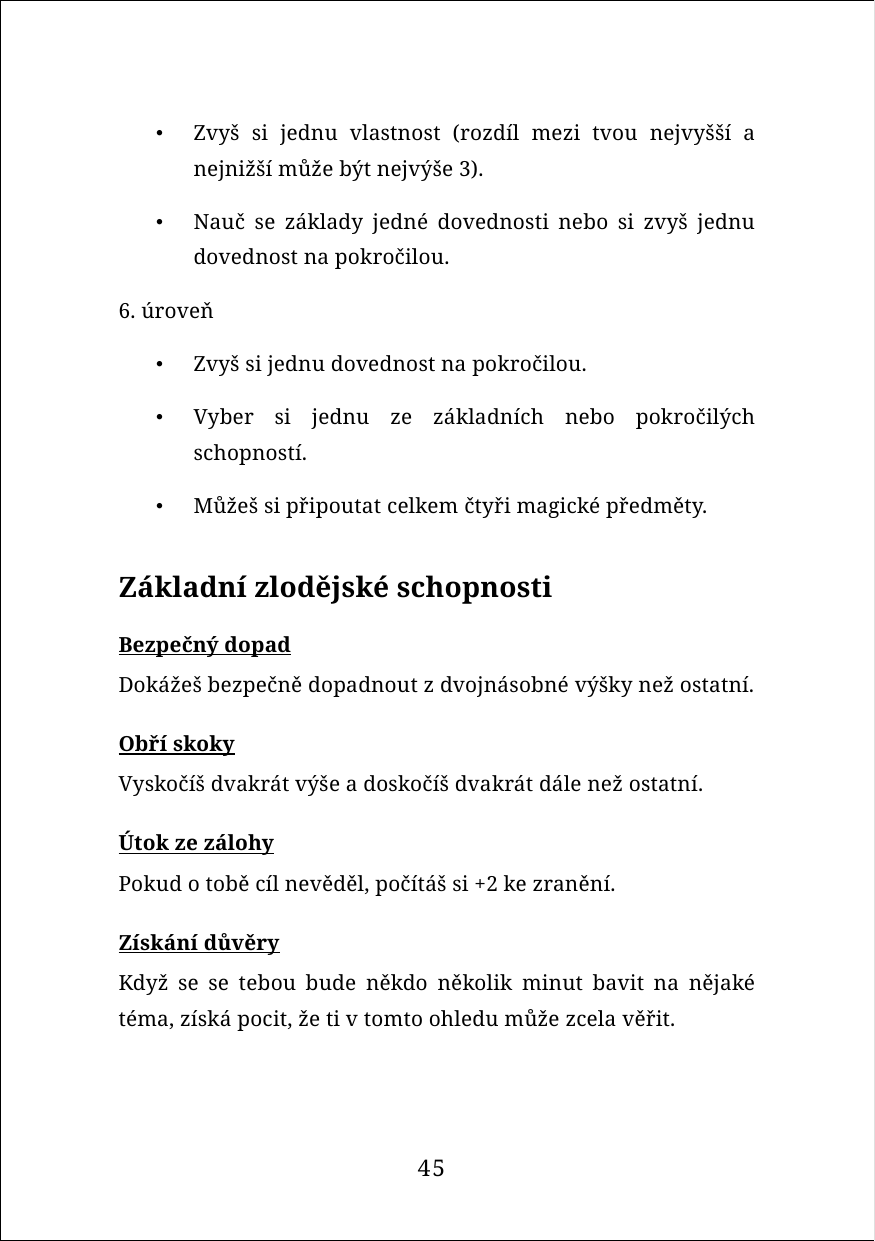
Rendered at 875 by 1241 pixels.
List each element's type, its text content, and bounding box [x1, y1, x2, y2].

list Zvyš si jednu dovednost na pokročilou. [156, 349, 756, 377]
list Vyber si jednu ze základních nebo pokročilých schopností. [156, 402, 756, 466]
text Vyskočíš dvakrát výše a doskočíš dvakrát dále než ostatní. [118, 769, 756, 798]
text 6. úroveň [118, 296, 756, 324]
subtitle Bezpečný dopad [118, 630, 756, 658]
subtitle Získání důvěry [118, 928, 756, 956]
subtitle Útok ze zálohy [118, 828, 756, 857]
text Pokud o tobě cíl nevěděl, počítáš si +2 ke zranění. [118, 869, 756, 897]
list Můžeš si připoutat celkem čtyři magické předměty. [156, 491, 756, 519]
text Když se se tebou bude někdo několik minut bavit na nějaké téma, získá pocit, že ti v tomto ohledu může zcela věřit. [118, 968, 756, 1032]
subtitle Základní zlodějské schopnosti [118, 568, 756, 606]
list Nauč se základy jedné dovednosti nebo si zvyš jednu dovednost na pokročilou. [156, 207, 756, 271]
subtitle Obří skoky [118, 729, 756, 758]
list Zvyš si jednu vlastnost (rozdíl mezi tvou nejvyšší a nejnižší může být nejvýše 3). [156, 118, 756, 182]
text Dokážeš bezpečně dopadnout z dvojnásobné výšky než ostatní. [118, 670, 756, 698]
